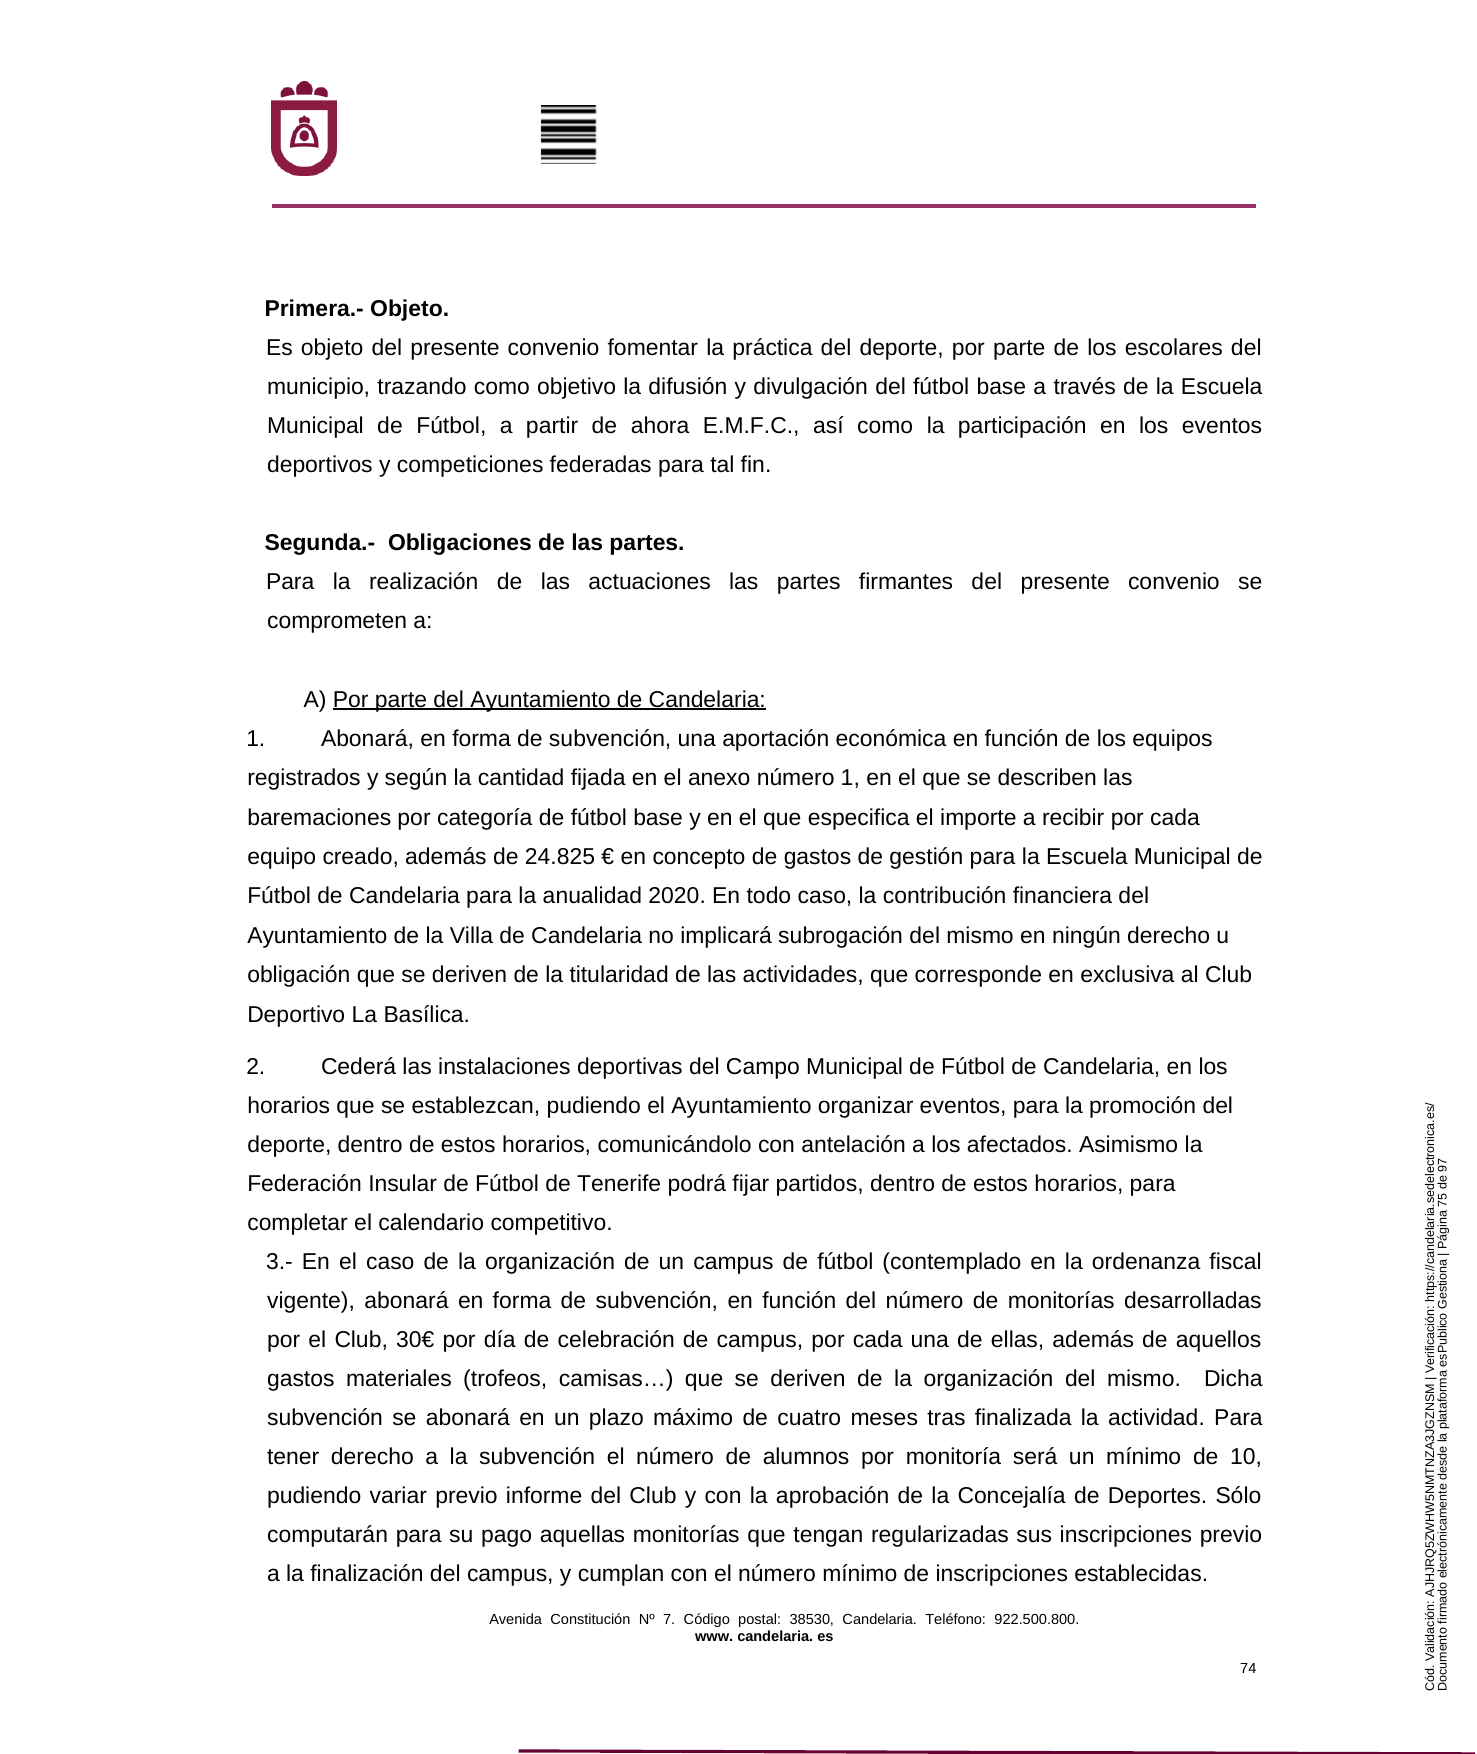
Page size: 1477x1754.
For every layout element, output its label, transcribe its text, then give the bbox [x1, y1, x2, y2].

text Segunda.- Obligaciones de las partes. [264, 529, 1264, 556]
text Primera.- Objeto. [264, 295, 1264, 322]
text Es objeto del presente convenio fomentar la práctica del deporte, por parte de los escolares del municipio, trazando como objetivo la difusión y divulgación del fútbol base a través de la Escuela Municipal de Fútbol, a partir de ahora E.M.F.C., así como la participación en los eventos deportivos y competiciones federadas para tal fin. [266, 334, 1263, 477]
text Para la realización de las actuaciones las partes firmantes del presente convenio se comprometen a: [266, 568, 1263, 633]
list Cederá las instalaciones deportivas del Campo Municipal de Fútbol de Candelaria, en los horarios que se establezcan, pudiendo el Ayuntamiento organizar eventos, para la promoción del deporte, dentro de estos horarios, comunicándolo con antelación a los afectados. Asimismo la Federación Insular de Fútbol de Tenerife podrá fijar partidos, dentro de estos horarios, para completar el calendario competitivo. [246, 1053, 1264, 1235]
text 3.- En el caso de la organización de un campus de fútbol (contemplado en la ordenanza fiscal vigente), abonará en forma de subvención, en función del número de monitorías desarrolladas por el Club, 30€ por día de celebración de campus, por cada una de ellas, además de aquellos gastos materiales (trofeos, camisas…) que se deriven de la organización del mismo. Dicha subvención se abonará en un plazo máximo de cuatro meses tras finalizada la actividad. Para tener derecho a la subvención el número de alumnos por monitoría será un mínimo de 10, pudiendo variar previo informe del Club y con la aprobación de la Concejalía de Deportes. Sólo computarán para su pago aquellas monitorías que tengan regularizadas sus inscripciones previo a la finalización del campus, y cumplan con el número mínimo de inscripciones establecidas. [266, 1248, 1263, 1586]
text A) Por parte del Ayuntamiento de Candelaria: [303, 686, 1270, 712]
list Abonará, en forma de subvención, una aportación económica en función de los equipos registrados y según la cantidad fijada en el anexo número 1, en el que se describen las baremaciones por categoría de fútbol base y en el que especifica el importe a recibir por cada equipo creado, además de 24.825 € en concepto de gastos de gestión para la Escuela Municipal de Fútbol de Candelaria para la anualidad 2020. En todo caso, la contribución financiera del Ayuntamiento de la Villa de Candelaria no implicará subrogación del mismo en ningún derecho u obligación que se deriven de la titularidad de las actividades, que corresponde en exclusiva al Club Deportivo La Basílica. [246, 724, 1264, 1027]
